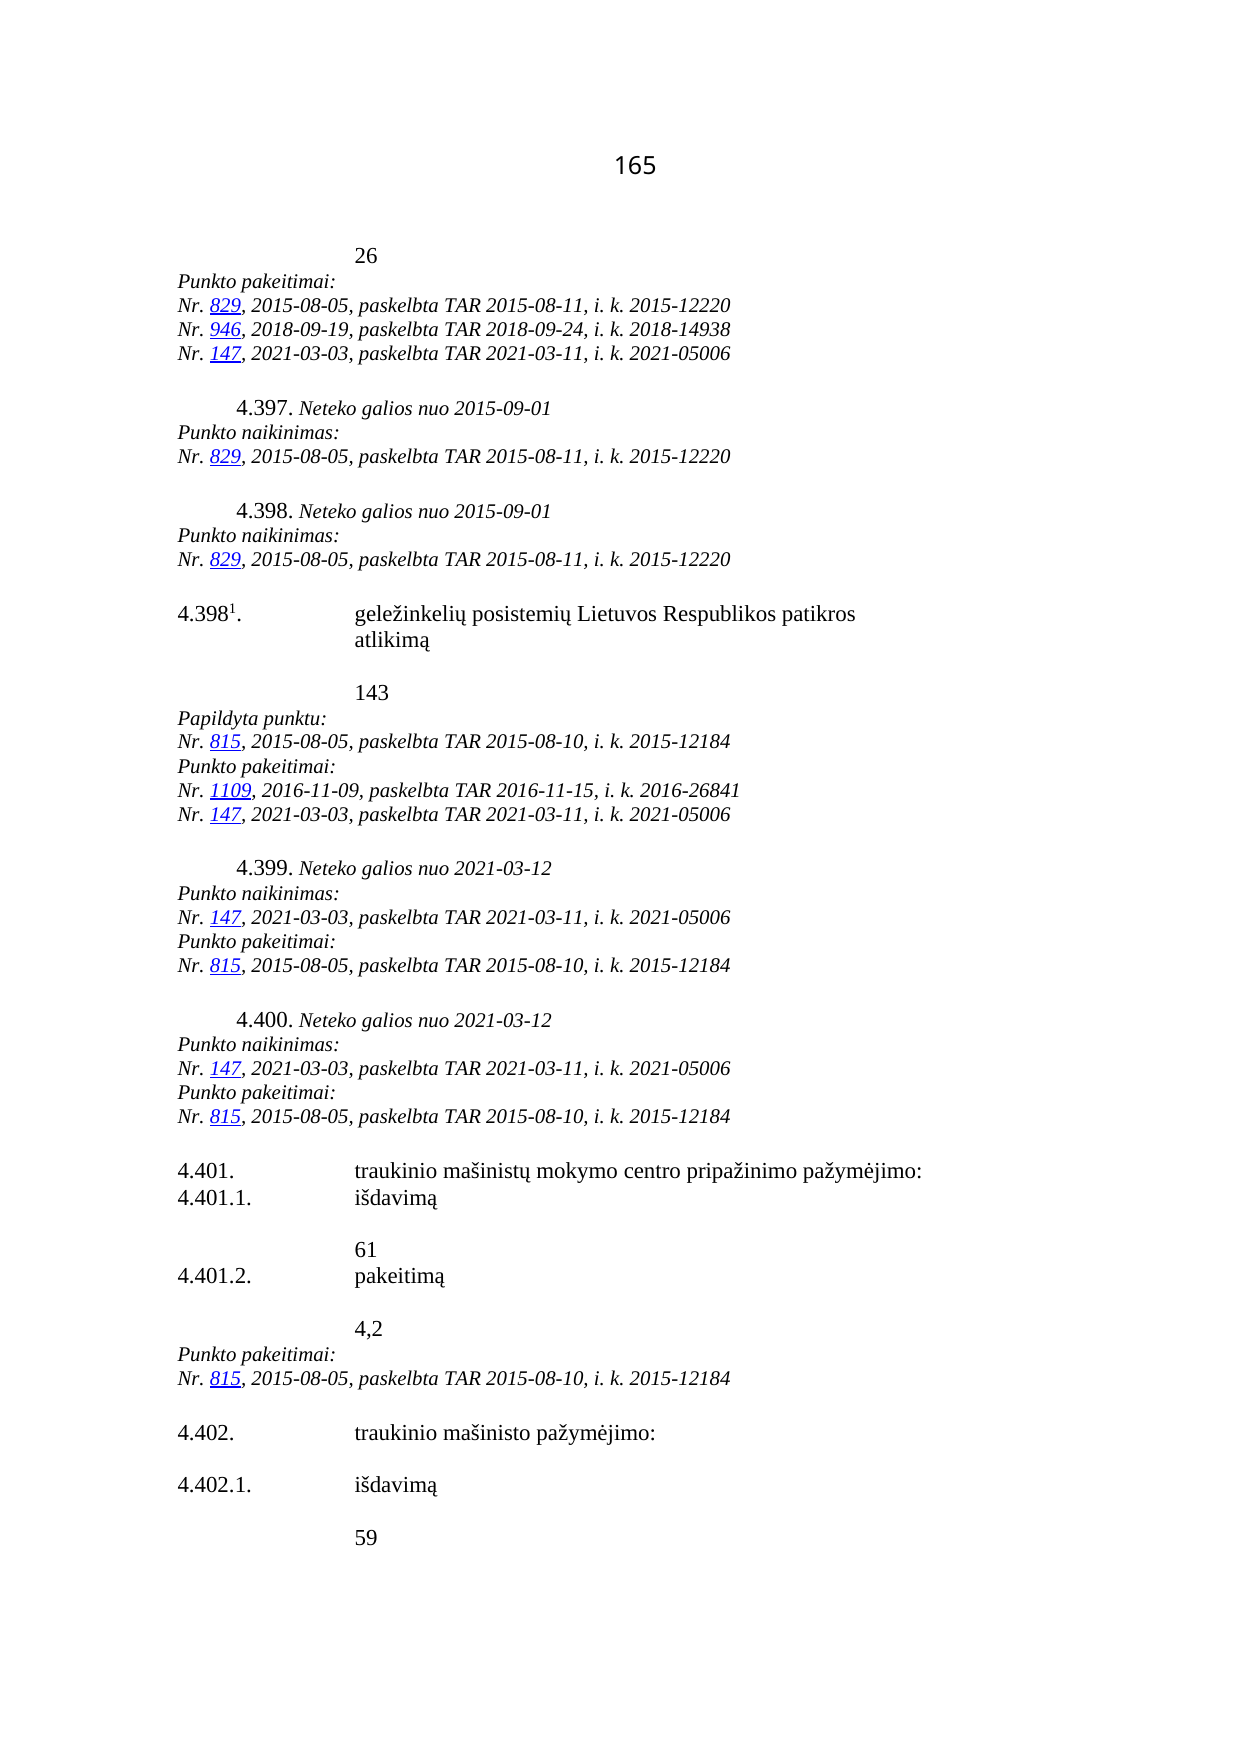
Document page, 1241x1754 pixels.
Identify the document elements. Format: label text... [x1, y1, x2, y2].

text Punkto pakeitimai: [177, 1080, 1092, 1104]
text Punkto pakeitimai: [177, 929, 1092, 953]
text Punkto pakeitimai: [177, 753, 1092, 778]
text Punkto naikinimas: [177, 420, 1092, 444]
text Nr. 815, 2015-08-05, paskelbta TAR 2015-08-10, i. k. 2015-12184 [177, 1104, 1092, 1128]
text 4.401. traukinio mašinistų mokymo centro pripažinimo pažymėjimo: [177, 1157, 945, 1183]
text Punkto naikinimas: [177, 1032, 1092, 1056]
text 4.3981. geležinkelių posistemių Lietuvos Respublikos patikros atlikimą 143 [177, 600, 915, 705]
text 4.397. Neteko galios nuo 2015-09-01 [177, 393, 1092, 420]
text Nr. 147, 2021-03-03, paskelbta TAR 2021-03-11, i. k. 2021-05006 [177, 1056, 1092, 1080]
text Punkto pakeitimai: [177, 268, 1092, 293]
text Nr. 815, 2015-08-05, paskelbta TAR 2015-08-10, i. k. 2015-12184 [177, 953, 1092, 977]
text Papildyta punktu: [177, 705, 1092, 729]
text 4.401.1. išdavimą 61 [177, 1183, 945, 1263]
text Nr. 815, 2015-08-05, paskelbta TAR 2015-08-10, i. k. 2015-12184 [177, 1366, 1092, 1390]
text 4.398. Neteko galios nuo 2015-09-01 [177, 497, 1092, 523]
text Nr. 946, 2018-09-19, paskelbta TAR 2018-09-24, i. k. 2018-14938 [177, 317, 1092, 341]
text 4.401.2. pakeitimą 4,2 [177, 1263, 945, 1342]
text Nr. 815, 2015-08-05, paskelbta TAR 2015-08-10, i. k. 2015-12184 [177, 729, 1092, 753]
text Nr. 147, 2021-03-03, paskelbta TAR 2021-03-11, i. k. 2021-05006 [177, 905, 1092, 929]
text 4.402.1. išdavimą 59 [177, 1471, 915, 1550]
text Nr. 829, 2015-08-05, paskelbta TAR 2015-08-11, i. k. 2015-12220 [177, 293, 1092, 317]
text 4.400. Neteko galios nuo 2021-03-12 [177, 1006, 1092, 1032]
text Nr. 829, 2015-08-05, paskelbta TAR 2015-08-11, i. k. 2015-12220 [177, 547, 1092, 571]
text Punkto pakeitimai: [177, 1342, 1092, 1366]
text 4.402. traukinio mašinisto pažymėjimo: [177, 1418, 915, 1471]
text Punkto naikinimas: [177, 881, 1092, 905]
text Punkto naikinimas: [177, 523, 1092, 547]
text Nr. 829, 2015-08-05, paskelbta TAR 2015-08-11, i. k. 2015-12220 [177, 444, 1092, 468]
text Nr. 147, 2021-03-03, paskelbta TAR 2021-03-11, i. k. 2021-05006 [177, 802, 1092, 826]
text Nr. 147, 2021-03-03, paskelbta TAR 2021-03-11, i. k. 2021-05006 [177, 341, 1092, 365]
text 26 [177, 216, 915, 268]
text 4.399. Neteko galios nuo 2021-03-12 [177, 854, 1092, 881]
text Nr. 1109, 2016-11-09, paskelbta TAR 2016-11-15, i. k. 2016-26841 [177, 778, 1092, 802]
